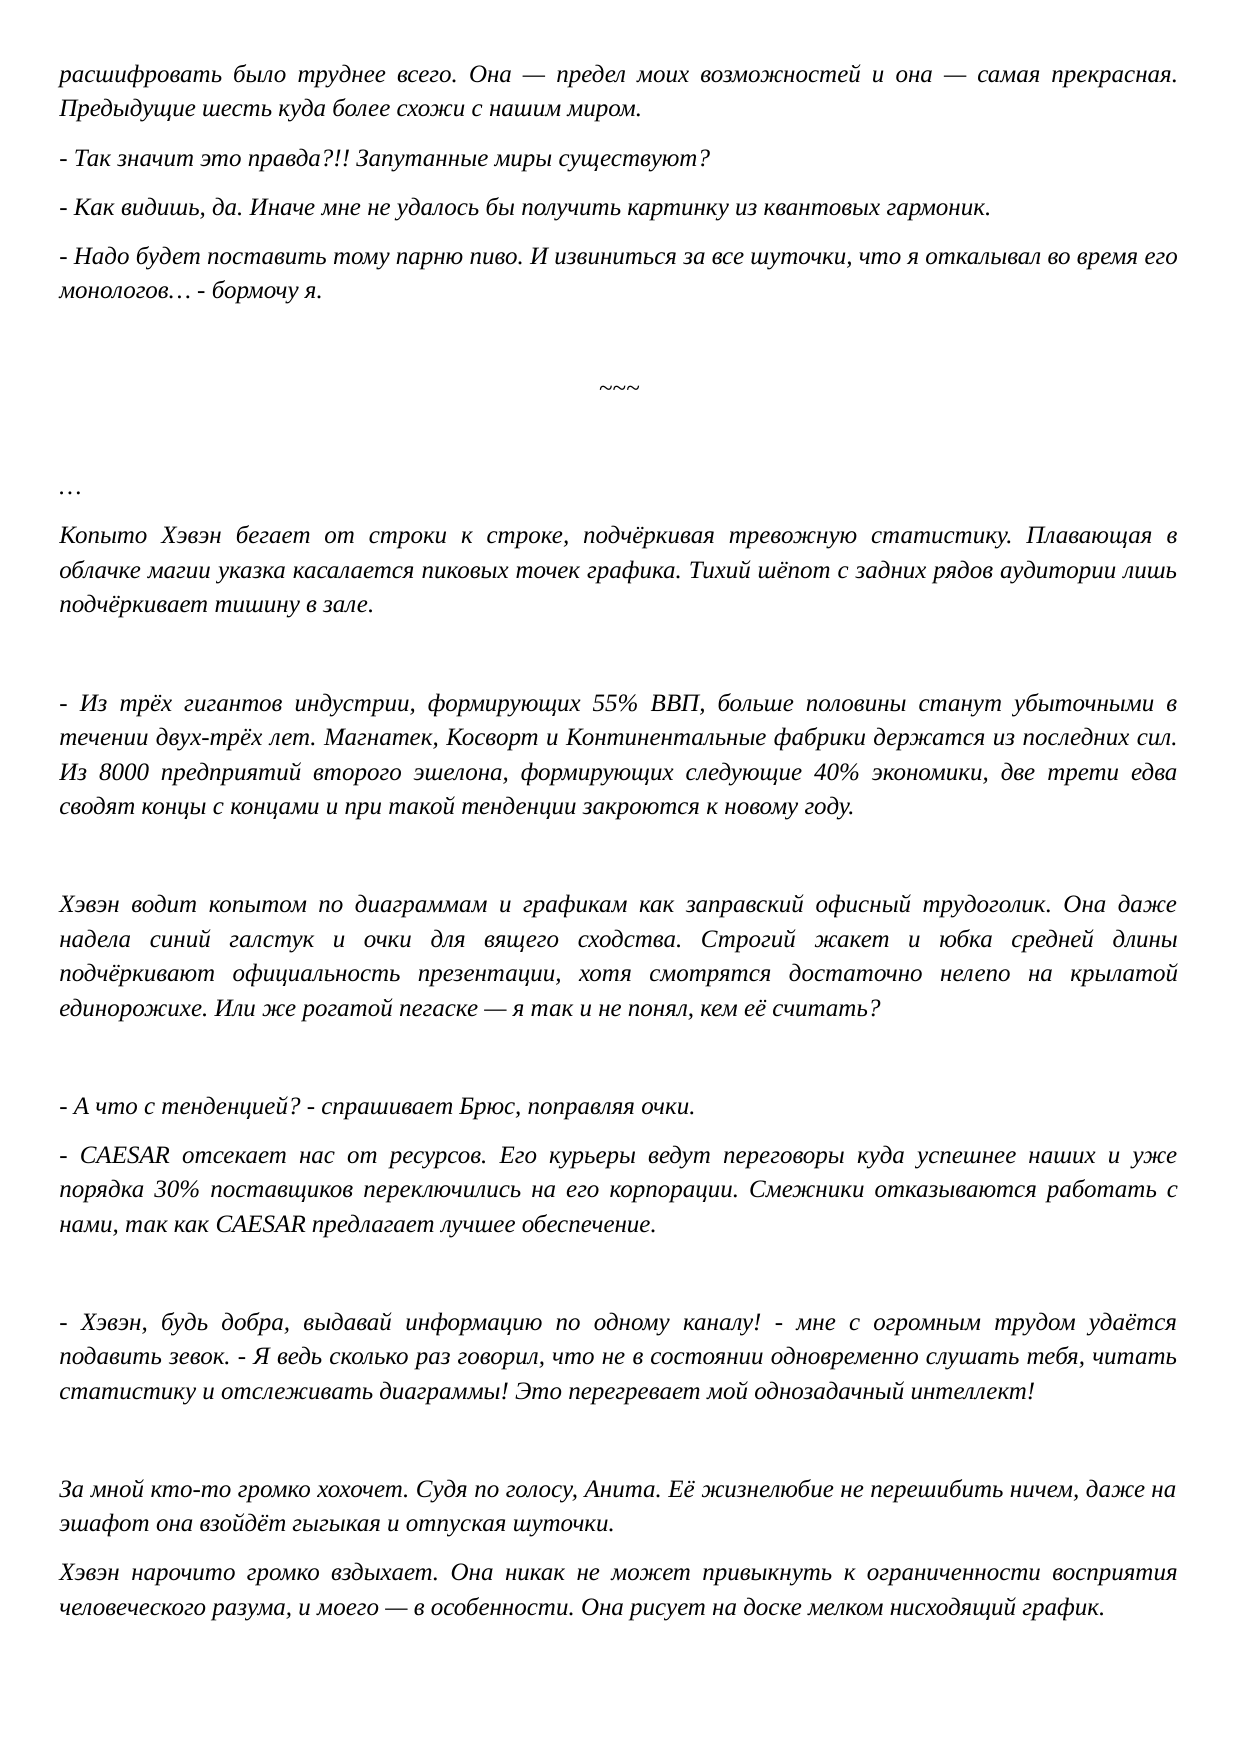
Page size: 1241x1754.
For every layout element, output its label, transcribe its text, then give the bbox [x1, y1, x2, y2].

text Хэвэн нарочито громко вздыхает. Она никак не может привыкнуть к ограниченности восприятия человеческого разума, и моего — в особенности. Она рисует на доске мелком нисходящий график. [59, 1557, 1181, 1621]
text … [59, 471, 1181, 500]
text Копыто Хэвэн бегает от строки к строке, подчёркивая тревожную статистику. Плавающая в облачке магии указка касалается пиковых точек графика. Тихий шёпот с задних рядов аудитории лишь подчёркивает тишину в зале. [59, 521, 1181, 618]
text - А что с тенденцией? - спрашивает Брюс, поправляя очки. [59, 1091, 1181, 1119]
text - CAESAR отсекает нас от ресурсов. Его курьеры ведут переговоры куда успешнее наших и уже порядка 30% поставщиков переключились на его корпорации. Смежники отказываются работать с нами, так как CAESAR предлагает лучшее обеспечение. [59, 1140, 1181, 1237]
text Хэвэн водит копытом по диаграммам и графикам как заправский офисный трудоголик. Она даже надела синий галстук и очки для вящего сходства. Строгий жакет и юбка средней длины подчёркивают официальность презентации, хотя смотрятся достаточно нелепо на крылатой единорожихе. Или же рогатой пегаске — я так и не понял, кем её считать? [59, 889, 1181, 1021]
text - Так значит это правда?!! Запутанные миры существуют? [59, 143, 1181, 171]
text - Как видишь, да. Иначе мне не удалось бы получить картинку из квантовых гармоник. [59, 192, 1181, 220]
text За мной кто-то громко хохочет. Судя по голосу, Анита. Её жизнелюбие не перешибить ничем, даже на эшафот она взойдёт гыгыкая и отпуская шуточки. [59, 1474, 1181, 1537]
text - Из трёх гигантов индустрии, формирующих 55% ВВП, больше половины станут убыточными в течении двух-трёх лет. Магнатек, Косворт и Континентальные фабрики держатся из последних сил. Из 8000 предприятий второго эшелона, формирующих следующие 40% экономики, две трети едва сводят концы с концами и при такой тенденции закроются к новому году. [59, 688, 1181, 820]
text ~~~ [59, 373, 1181, 402]
text - Надо будет поставить тому парню пиво. И извиниться за все шуточки, что я откалывал во время его монологов… - бормочу я. [59, 241, 1181, 304]
text расшифровать было труднее всего. Она — предел моих возможностей и она — самая прекрасная. Предыдущие шесть куда более схожи с нашим миром. [59, 59, 1181, 122]
text - Хэвэн, будь добра, выдавай информацию по одному каналу! - мне с огромным трудом удаётся подавить зевок. - Я ведь сколько раз говорил, что не в состоянии одновременно слушать тебя, читать статистику и отслеживать диаграммы! Это перегревает мой однозадачный интеллект! [59, 1307, 1181, 1404]
